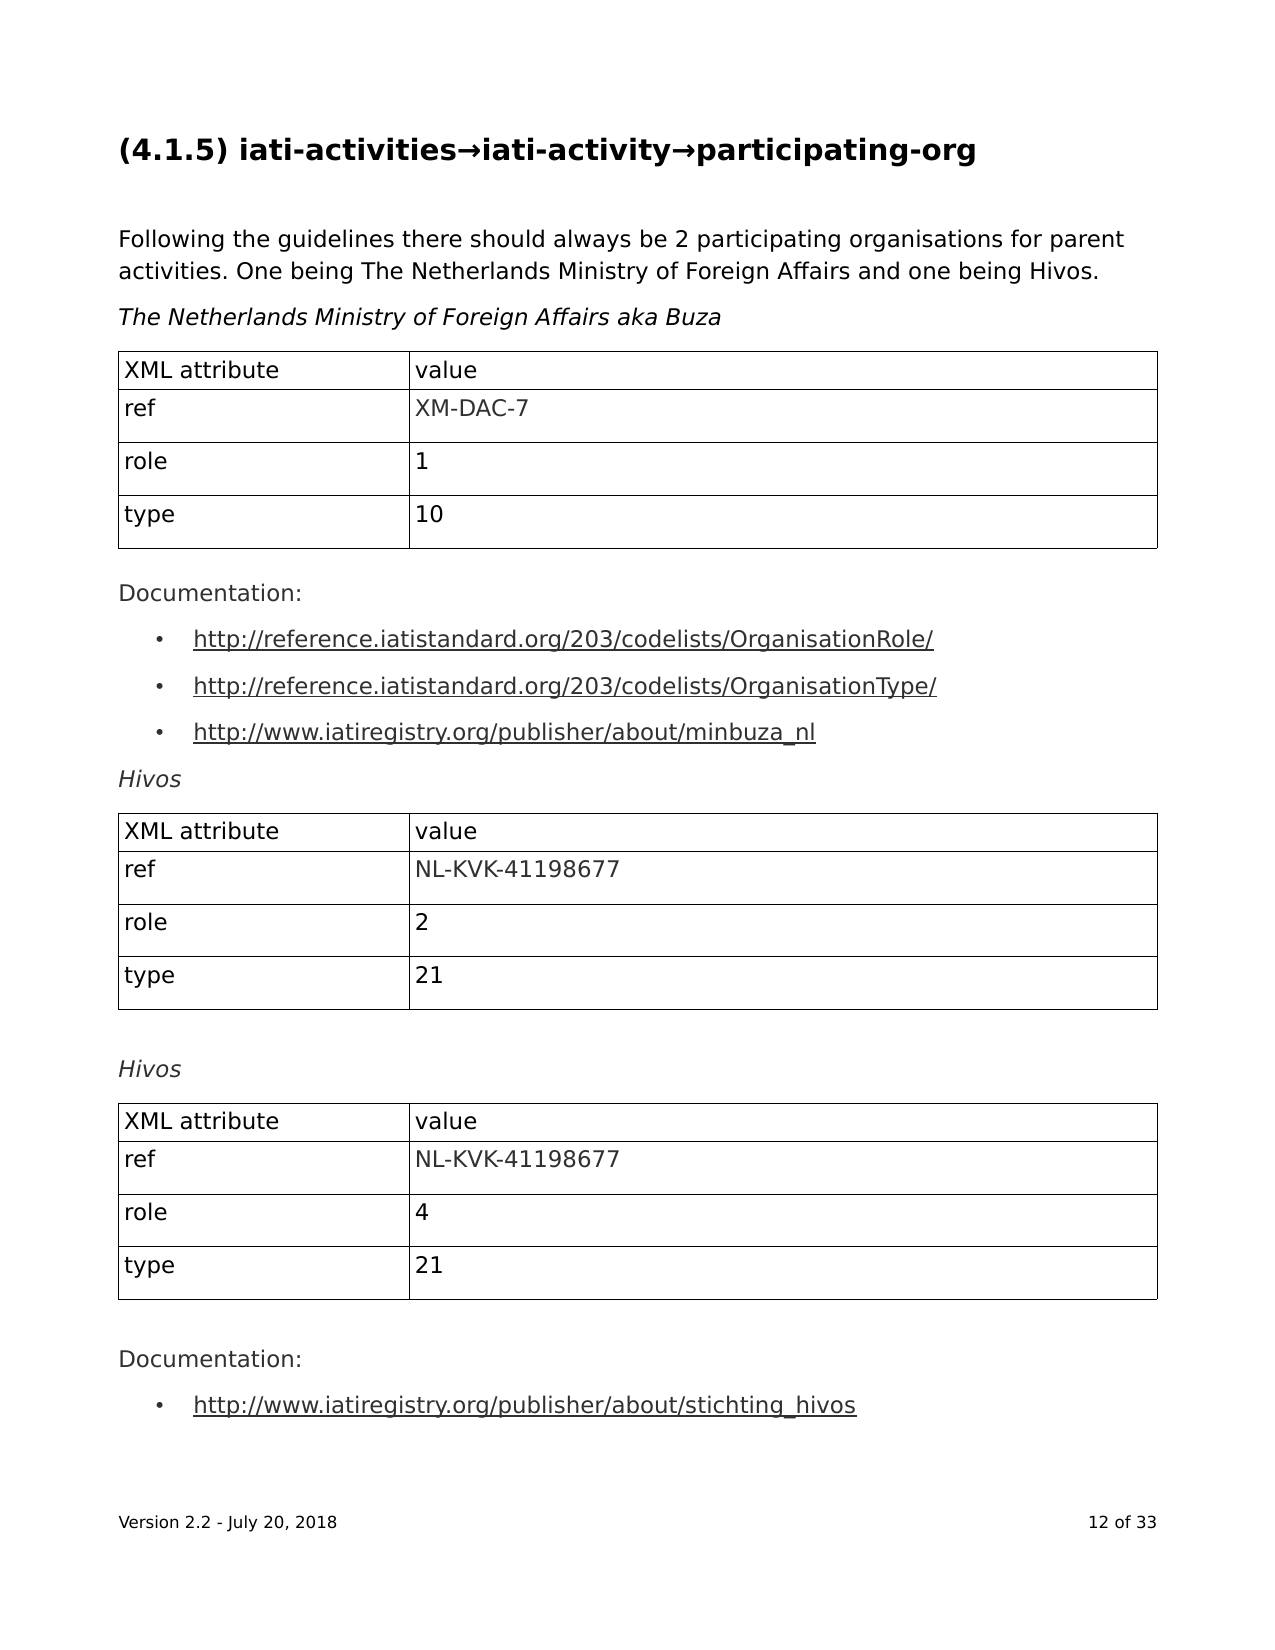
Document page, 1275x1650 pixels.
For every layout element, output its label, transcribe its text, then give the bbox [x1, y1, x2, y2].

table_cell role [119, 1195, 409, 1246]
table_header XML attribute [119, 814, 409, 851]
table_cell 4 [410, 1195, 1157, 1246]
list http://reference.iatistandard.org/203/codelists/OrganisationType/ [156, 673, 1157, 699]
table_cell ref [119, 852, 409, 904]
text Hivos [118, 766, 1157, 793]
table_cell ref [119, 390, 409, 442]
table_cell type [119, 1247, 409, 1299]
table_cell 2 [410, 905, 1157, 956]
text The Netherlands Ministry of Foreign Affairs aka Buza [118, 304, 1157, 331]
table_header value [410, 352, 1157, 389]
list http://www.iatiregistry.org/publisher/about/stichting_hivos [156, 1392, 1157, 1419]
table_cell role [119, 443, 409, 495]
table_cell ref [119, 1142, 409, 1193]
table_cell 1 [410, 443, 1157, 495]
text Documentation: [118, 549, 1157, 606]
table_cell role [119, 905, 409, 956]
list http://reference.iatistandard.org/203/codelists/OrganisationRole/ [156, 626, 1157, 653]
table_cell type [119, 496, 409, 548]
table_header value [410, 1104, 1157, 1141]
table_cell XM-DAC-7 [410, 390, 1157, 442]
table_header value [410, 814, 1157, 851]
table_cell type [119, 957, 409, 1009]
table_cell 10 [410, 496, 1157, 548]
text Hivos [118, 1056, 1157, 1083]
table_cell 21 [410, 957, 1157, 1009]
table_cell NL-KVK-41198677 [410, 852, 1157, 904]
table_header XML attribute [119, 352, 409, 389]
list http://www.iatiregistry.org/publisher/about/minbuza_nl [156, 719, 1157, 746]
table_cell 21 [410, 1247, 1157, 1299]
subtitle (4.1.5) iati-activities→iati-activity→participating-org [118, 133, 1157, 167]
table_header XML attribute [119, 1104, 409, 1141]
text Following the guidelines there should always be 2 participating organisations for parent activities. One being The Netherlands Ministry of Foreign Affairs and one being Hivos. [118, 226, 1157, 284]
text Documentation: [118, 1346, 1157, 1372]
table_cell NL-KVK-41198677 [410, 1142, 1157, 1193]
